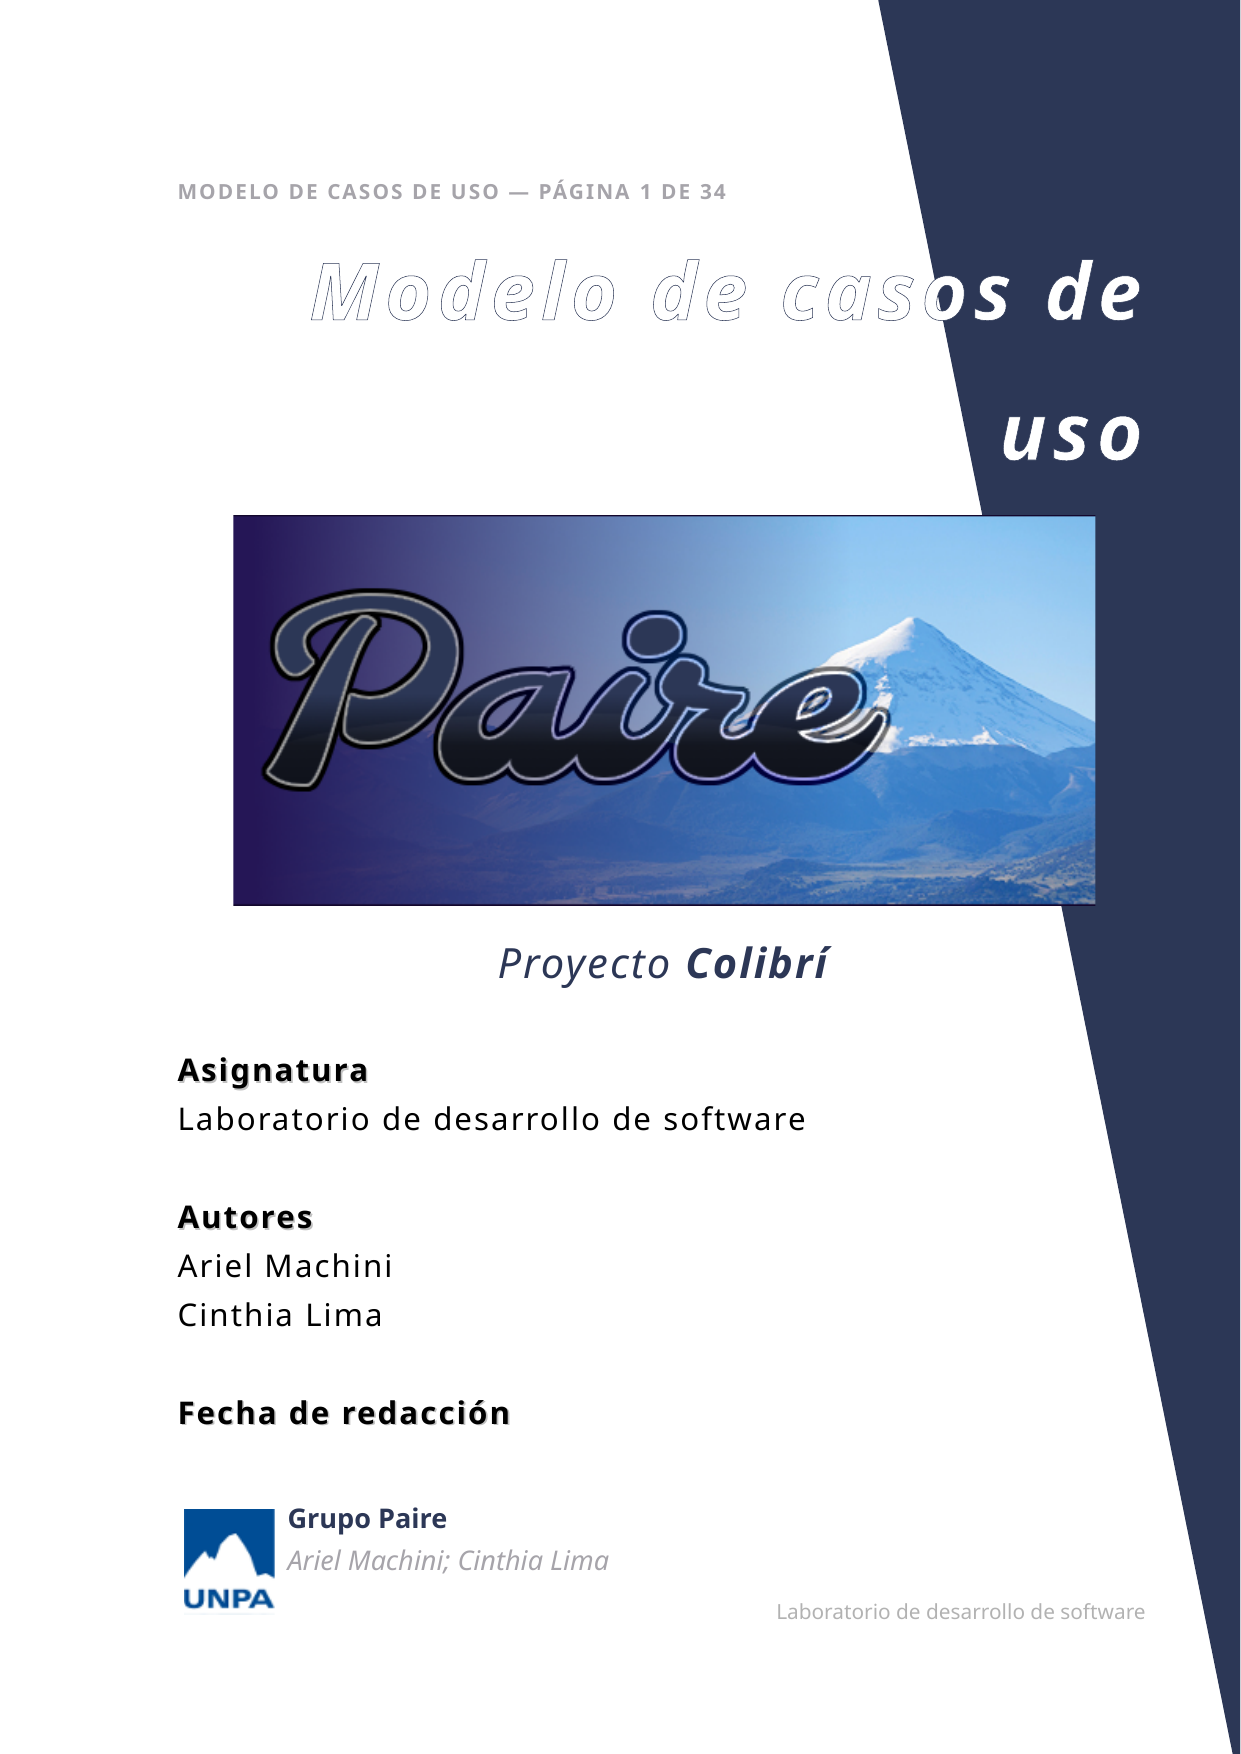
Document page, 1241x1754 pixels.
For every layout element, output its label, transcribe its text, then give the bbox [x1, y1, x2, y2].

text Proyecto Colibrí [177, 934, 1078, 991]
text Fecha de redacción [177, 1391, 1152, 1433]
picture [233, 515, 1096, 906]
picture [184, 1509, 275, 1615]
text Asignatura [177, 1048, 1098, 1091]
text Autores [177, 1195, 1127, 1237]
text Modelo de casos de uso [177, 235, 975, 483]
text Laboratorio de desarrollo de software [177, 1097, 1108, 1139]
text Ariel Machini [177, 1244, 1137, 1286]
text Cinthia Lima [177, 1293, 1147, 1335]
